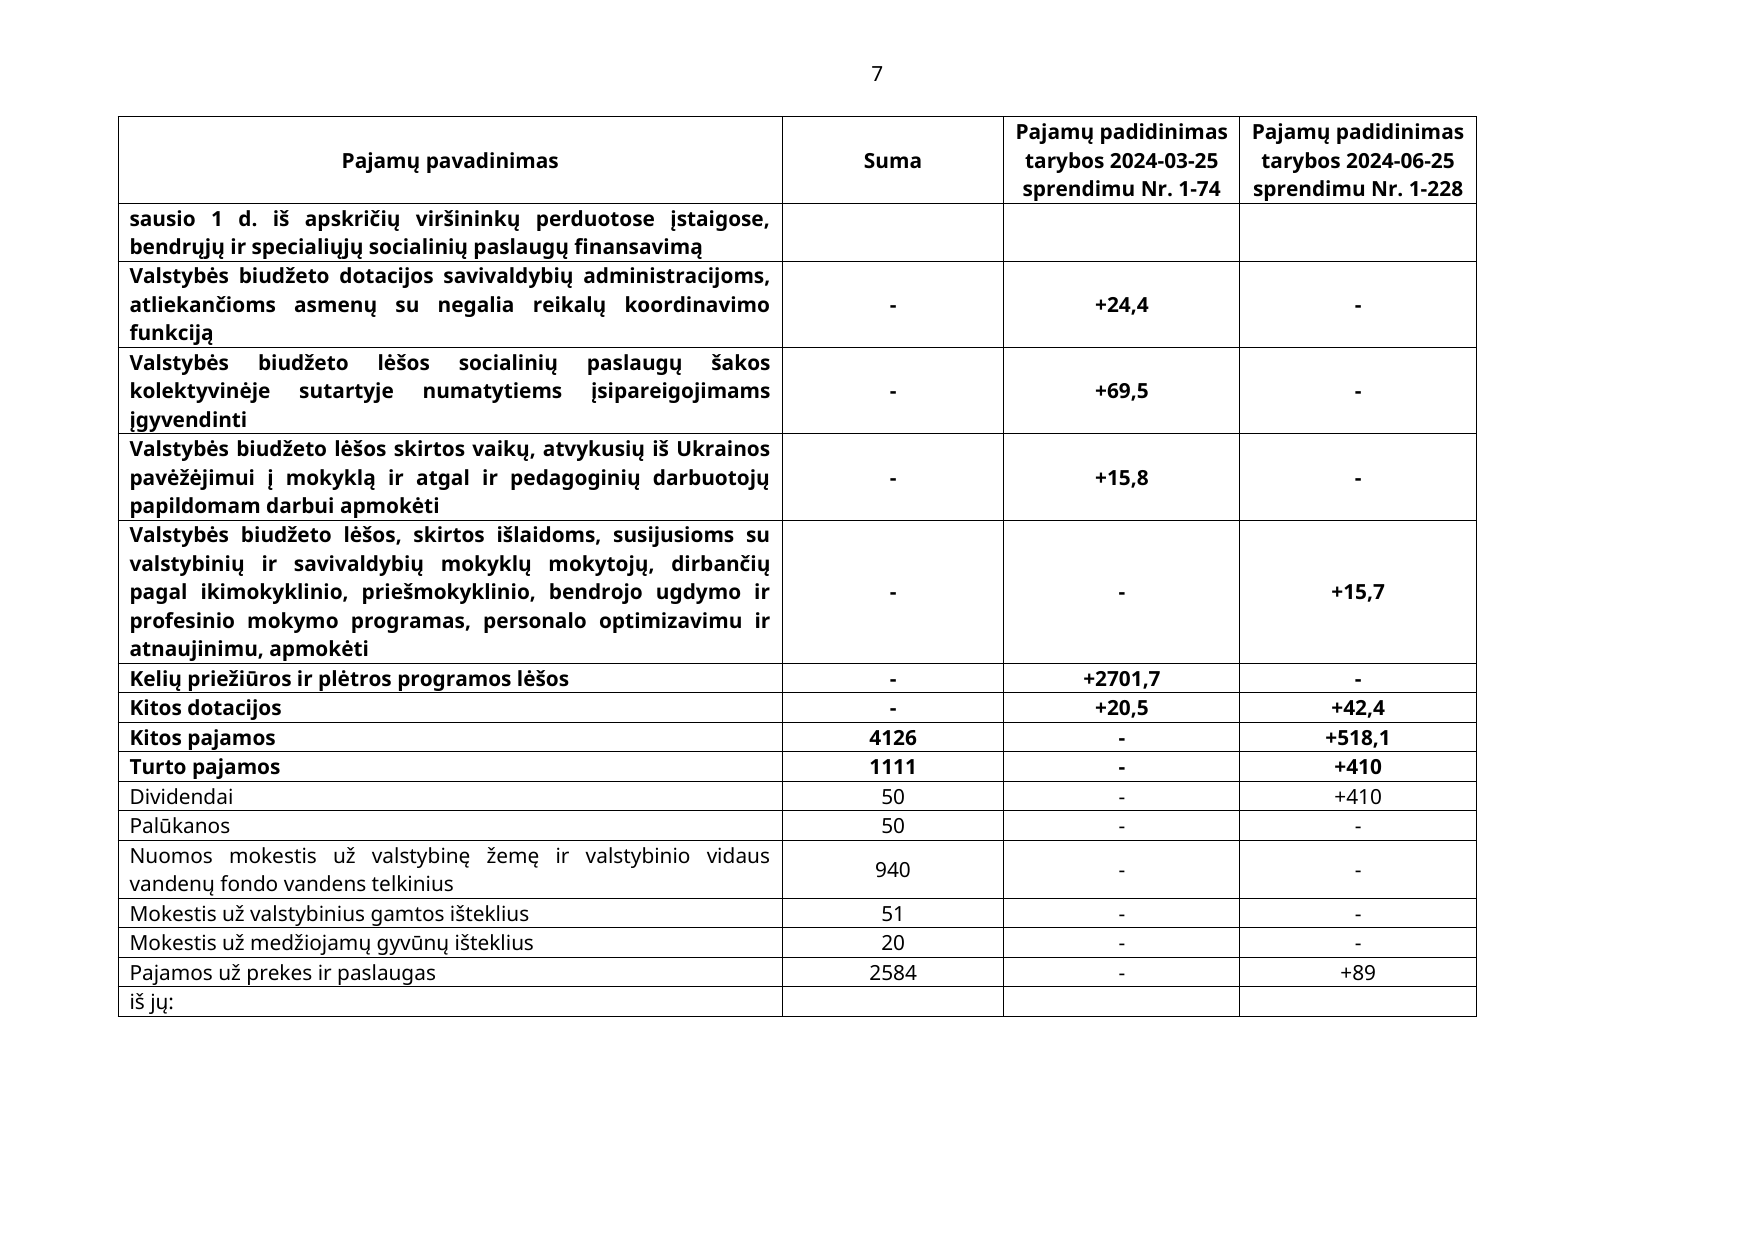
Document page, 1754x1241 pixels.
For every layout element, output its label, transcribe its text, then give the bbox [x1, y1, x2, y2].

table_cell - [1004, 752, 1239, 781]
table_cell Valstybės biudžeto lėšos, skirtos išlaidoms, susijusioms su valstybinių ir savivaldybių mokyklų mokytojų, dirbančių pagal ikimokyklinio, priešmokyklinio, bendrojo ugdymo ir profesinio mokymo programas, personalo optimizavimu ir atnaujinimu, apmokėti [119, 521, 782, 663]
table_cell 940 [783, 841, 1003, 898]
table_cell +15,7 [1240, 521, 1476, 663]
table_cell - [1240, 262, 1476, 347]
table_cell Palūkanos [119, 811, 782, 840]
table_cell +518,1 [1240, 723, 1476, 751]
table_cell Kelių priežiūros ir plėtros programos lėšos [119, 664, 782, 692]
table_cell 50 [783, 782, 1003, 810]
table_cell 51 [783, 899, 1003, 927]
table_cell 20 [783, 928, 1003, 957]
table_cell - [783, 204, 1003, 261]
table_cell +20,5 [1004, 693, 1239, 722]
table_cell Mokestis už medžiojamų gyvūnų išteklius [119, 928, 782, 957]
table_cell +24,4 [1004, 262, 1239, 347]
table_cell +15,8 [1004, 434, 1239, 519]
table_cell Valstybės biudžeto lėšos skirtos vaikų, atvykusių iš Ukrainos pavėžėjimui į mokyklą ir atgal ir pedagoginių darbuotojų papildomam darbui apmokėti [119, 434, 782, 519]
table_cell - [1004, 899, 1239, 927]
table_cell - [1004, 521, 1239, 663]
table_cell Turto pajamos [119, 752, 782, 781]
table_cell - [1240, 348, 1476, 433]
table_cell - [1004, 204, 1239, 261]
table_cell - [1004, 782, 1239, 810]
table_header Pajamų padidinimas tarybos 2024-06-25 sprendimu Nr. 1-228 [1240, 117, 1476, 203]
table_cell - [1240, 811, 1476, 840]
table_cell Pajamos už prekes ir paslaugas [119, 958, 782, 986]
table_cell 4126 [783, 723, 1003, 751]
table_cell Valstybės biudžeto dotacijos savivaldybių administracijoms, atliekančioms asmenų su negalia reikalų koordinavimo funkciją [119, 262, 782, 347]
table_cell - [1004, 841, 1239, 898]
table_cell +42,4 [1240, 693, 1476, 722]
table_cell - [783, 434, 1003, 519]
table_cell - [783, 693, 1003, 722]
table_cell Nuomos mokestis už valstybinę žemę ir valstybinio vidaus vandenų fondo vandens telkinius [119, 841, 782, 898]
table_cell - [1004, 811, 1239, 840]
table_cell +2701,7 [1004, 664, 1239, 692]
table_cell - [1240, 841, 1476, 898]
table_cell - [1004, 928, 1239, 957]
table_cell [783, 987, 1003, 1016]
table_cell +89 [1240, 958, 1476, 986]
table_cell - [783, 262, 1003, 347]
table_cell [1004, 987, 1239, 1016]
table_cell - [1240, 928, 1476, 957]
table_cell [1240, 204, 1476, 261]
table_cell Kitos dotacijos [119, 693, 782, 722]
table_cell Kitos pajamos [119, 723, 782, 751]
table_header Suma [783, 117, 1003, 203]
table_cell - [1004, 958, 1239, 986]
table_cell - [783, 348, 1003, 433]
table_cell Mokestis už valstybinius gamtos išteklius [119, 899, 782, 927]
table_cell +410 [1240, 752, 1476, 781]
table_cell iš jų: [119, 987, 782, 1016]
table_cell 50 [783, 811, 1003, 840]
table_cell Dividendai [119, 782, 782, 810]
table_cell 1111 [783, 752, 1003, 781]
table_cell - [783, 521, 1003, 663]
table_cell Valstybės biudžeto lėšos socialinių paslaugų šakos kolektyvinėje sutartyje numatytiems įsipareigojimams įgyvendinti [119, 348, 782, 433]
table_header Pajamų padidinimas tarybos 2024-03-25 sprendimu Nr. 1-74 [1004, 117, 1239, 203]
table_header Pajamų pavadinimas [119, 117, 782, 203]
table_cell +410 [1240, 782, 1476, 810]
table_cell 2584 [783, 958, 1003, 986]
table_cell [1240, 987, 1476, 1016]
table_cell - [1004, 723, 1239, 751]
table_cell - [1240, 899, 1476, 927]
table_cell sausio 1 d. iš apskričių viršininkų perduotose įstaigose, bendrųjų ir specialiųjų socialinių paslaugų finansavimą [119, 204, 782, 261]
table_cell +69,5 [1004, 348, 1239, 433]
table_cell - [1240, 434, 1476, 519]
table_cell - [1240, 664, 1476, 692]
table_cell - [783, 664, 1003, 692]
